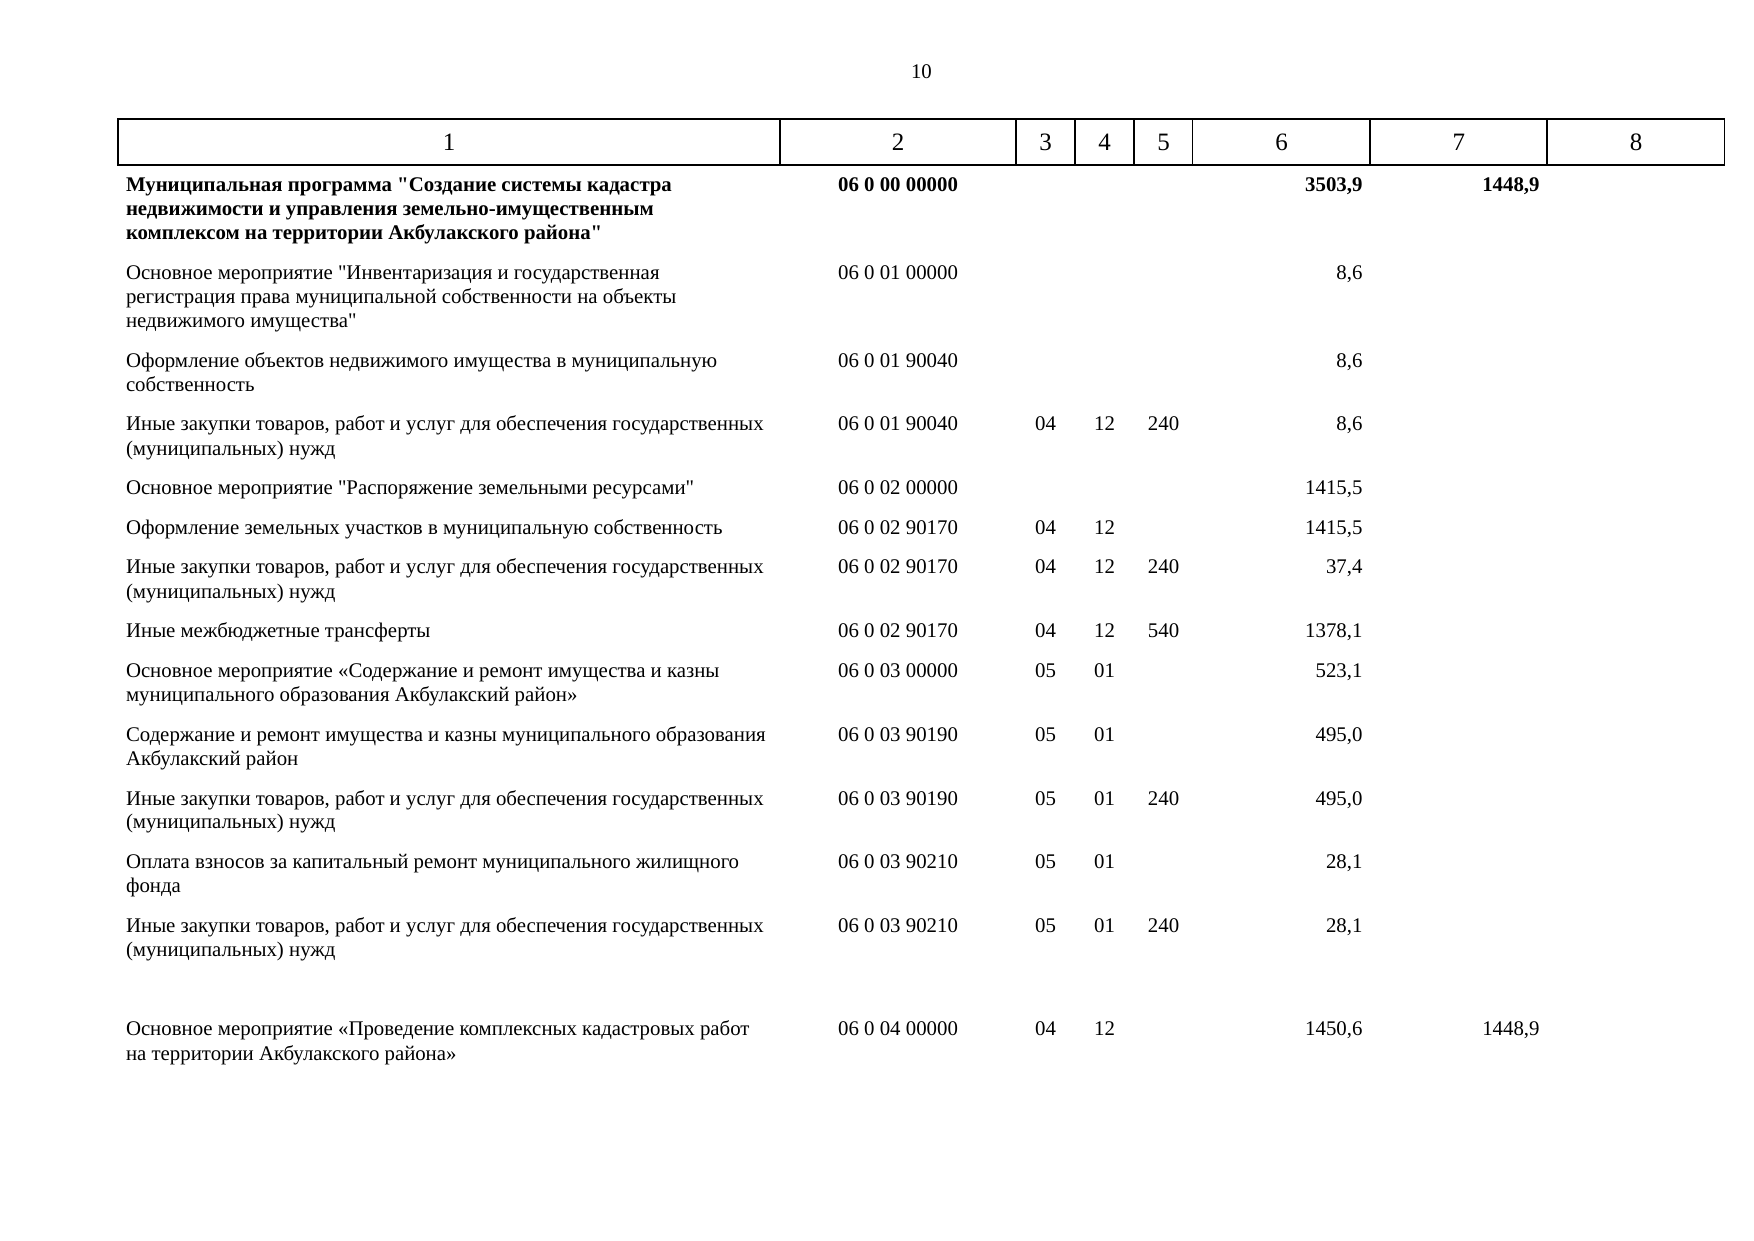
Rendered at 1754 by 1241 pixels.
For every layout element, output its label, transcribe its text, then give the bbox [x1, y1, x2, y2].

table_header [1193, 120, 1369, 164]
table_cell 240 [1134, 905, 1193, 969]
table_cell 06 0 03 90210 [780, 905, 1016, 969]
table_cell 04 [1016, 610, 1075, 650]
table_header 8 [1555, 128, 1716, 156]
table_cell 3503,9 [1193, 166, 1370, 252]
table_cell [1016, 467, 1075, 507]
table_cell Иные закупки товаров, работ и услуг для обеспечения государственных (муниципальных) нужд [118, 547, 780, 610]
table_cell 04 [1016, 404, 1075, 467]
table_cell [1075, 969, 1134, 1008]
table_header [781, 120, 1015, 164]
table_cell 1415,5 [1193, 507, 1370, 547]
table_cell [1134, 166, 1193, 252]
table_header [119, 120, 779, 164]
table_header 2 [788, 128, 1008, 156]
table_cell [1370, 547, 1547, 610]
table_cell [1370, 650, 1547, 714]
table_cell [1547, 841, 1724, 905]
table_cell 540 [1134, 610, 1193, 650]
table_cell Иные межбюджетные трансферты [118, 610, 780, 650]
table_cell [1134, 969, 1193, 1008]
table_cell [1370, 778, 1547, 841]
table_cell 523,1 [1193, 650, 1370, 714]
table_cell [1370, 841, 1547, 905]
table_cell [1547, 340, 1724, 403]
table_header [1076, 120, 1133, 164]
table_cell [1547, 507, 1724, 547]
table_cell 06 0 01 90040 [780, 340, 1016, 403]
table_cell 1448,9 [1370, 166, 1547, 252]
table_cell 05 [1016, 714, 1075, 778]
table_header [1017, 120, 1074, 164]
table_header [1548, 120, 1724, 164]
table_cell 1450,6 [1193, 1009, 1370, 1072]
table_cell Иные закупки товаров, работ и услуг для обеспечения государственных (муниципальных) нужд [118, 404, 780, 467]
table_cell [1547, 905, 1724, 969]
table_cell [1193, 969, 1370, 1008]
table_cell Основное мероприятие "Инвентаризация и государственная регистрация права муниципальной собственности на объекты недвижимого имущества" [118, 252, 780, 340]
table_cell 06 0 03 90190 [780, 714, 1016, 778]
table_cell 12 [1075, 1009, 1134, 1072]
table_cell Иные закупки товаров, работ и услуг для обеспечения государственных (муниципальных) нужд [118, 905, 780, 969]
table_cell [1370, 467, 1547, 507]
table_cell [1370, 905, 1547, 969]
table_cell [1075, 252, 1134, 340]
table_cell [1547, 610, 1724, 650]
table_cell [1134, 252, 1193, 340]
table_cell 05 [1016, 905, 1075, 969]
table_cell 06 0 00 00000 [780, 166, 1016, 252]
table_cell [1134, 340, 1193, 403]
table_header 6 [1201, 128, 1362, 156]
table_cell 495,0 [1193, 714, 1370, 778]
table_cell 06 0 02 90170 [780, 507, 1016, 547]
table_cell 05 [1016, 778, 1075, 841]
table_cell 06 0 02 90170 [780, 610, 1016, 650]
table_cell [1075, 467, 1134, 507]
table_cell [1016, 252, 1075, 340]
table_cell 06 0 03 90190 [780, 778, 1016, 841]
table_cell [1370, 714, 1547, 778]
table_cell 1448,9 [1370, 1009, 1547, 1072]
table_cell 240 [1134, 547, 1193, 610]
table_cell 05 [1016, 841, 1075, 905]
table_cell [1370, 252, 1547, 340]
table_cell Муниципальная программа "Создание системы кадастра недвижимости и управления земельно-имущественным комплексом на территории Акбулакского района" [118, 166, 780, 252]
table_cell 240 [1134, 404, 1193, 467]
table_cell 8,6 [1193, 404, 1370, 467]
table_cell 01 [1075, 905, 1134, 969]
table_cell 37,4 [1193, 547, 1370, 610]
table_header 1 [126, 128, 772, 156]
table_cell Оплата взносов за капитальный ремонт муниципального жилищного фонда [118, 841, 780, 905]
table_cell 04 [1016, 507, 1075, 547]
table_header [1371, 120, 1546, 164]
table_cell 06 0 02 00000 [780, 467, 1016, 507]
table_cell [1370, 507, 1547, 547]
table_cell 12 [1075, 507, 1134, 547]
table_cell 12 [1075, 610, 1134, 650]
table_cell [1134, 467, 1193, 507]
table_cell [780, 969, 1016, 1008]
table_cell Основное мероприятие "Распоряжение земельными ресурсами" [118, 467, 780, 507]
table_cell 06 0 01 90040 [780, 404, 1016, 467]
table_cell [1547, 467, 1724, 507]
table_cell [1075, 340, 1134, 403]
table_cell Оформление объектов недвижимого имущества в муниципальную собственность [118, 340, 780, 403]
table_cell [118, 969, 780, 1008]
table_cell 06 0 04 00000 [780, 1009, 1016, 1072]
table_cell 240 [1134, 778, 1193, 841]
table_cell [1134, 714, 1193, 778]
table_cell 04 [1016, 1009, 1075, 1072]
table_cell [1547, 252, 1724, 340]
table_cell Основное мероприятие «Проведение комплексных кадастровых работ на территории Акбулакского района» [118, 1009, 780, 1072]
table_cell 1378,1 [1193, 610, 1370, 650]
table_cell [1370, 404, 1547, 467]
table_cell [1547, 166, 1724, 252]
table_cell 05 [1016, 650, 1075, 714]
table_header 4 [1083, 128, 1126, 156]
table_cell 06 0 01 00000 [780, 252, 1016, 340]
table_cell 12 [1075, 547, 1134, 610]
table_cell Содержание и ремонт имущества и казны муниципального образования Акбулакский район [118, 714, 780, 778]
table_cell [1134, 1009, 1193, 1072]
table_cell 06 0 03 00000 [780, 650, 1016, 714]
table_cell 28,1 [1193, 841, 1370, 905]
table_cell 01 [1075, 650, 1134, 714]
table_header 5 [1142, 128, 1185, 156]
table_cell 01 [1075, 778, 1134, 841]
table_cell Основное мероприятие «Содержание и ремонт имущества и казны муниципального образования Акбулакский район» [118, 650, 780, 714]
table_cell 12 [1075, 404, 1134, 467]
table_cell 28,1 [1193, 905, 1370, 969]
table_cell 06 0 02 90170 [780, 547, 1016, 610]
table_cell [1370, 610, 1547, 650]
table_cell Иные закупки товаров, работ и услуг для обеспечения государственных (муниципальных) нужд [118, 778, 780, 841]
table_cell [1547, 404, 1724, 467]
table_header [1135, 120, 1192, 164]
table_cell 8,6 [1193, 252, 1370, 340]
table_header 3 [1024, 128, 1067, 156]
table_cell [1547, 650, 1724, 714]
table_header 7 [1378, 128, 1539, 156]
table_cell [1075, 166, 1134, 252]
table_cell [1547, 714, 1724, 778]
table_cell 06 0 03 90210 [780, 841, 1016, 905]
table_cell [1134, 841, 1193, 905]
table_cell [1547, 547, 1724, 610]
table_cell 01 [1075, 714, 1134, 778]
table_cell [1016, 166, 1075, 252]
table_cell 1415,5 [1193, 467, 1370, 507]
table_cell Оформление земельных участков в муниципальную собственность [118, 507, 780, 547]
table_cell [1016, 340, 1075, 403]
table_cell [1134, 650, 1193, 714]
table_cell [1016, 969, 1075, 1008]
table_cell [1547, 969, 1724, 1008]
table_cell [1370, 340, 1547, 403]
table_cell 8,6 [1193, 340, 1370, 403]
table_cell 495,0 [1193, 778, 1370, 841]
table_cell [1370, 969, 1547, 1008]
table_cell [1547, 1009, 1724, 1072]
table_cell 01 [1075, 841, 1134, 905]
table_cell 04 [1016, 547, 1075, 610]
table_cell [1547, 778, 1724, 841]
table_cell [1134, 507, 1193, 547]
